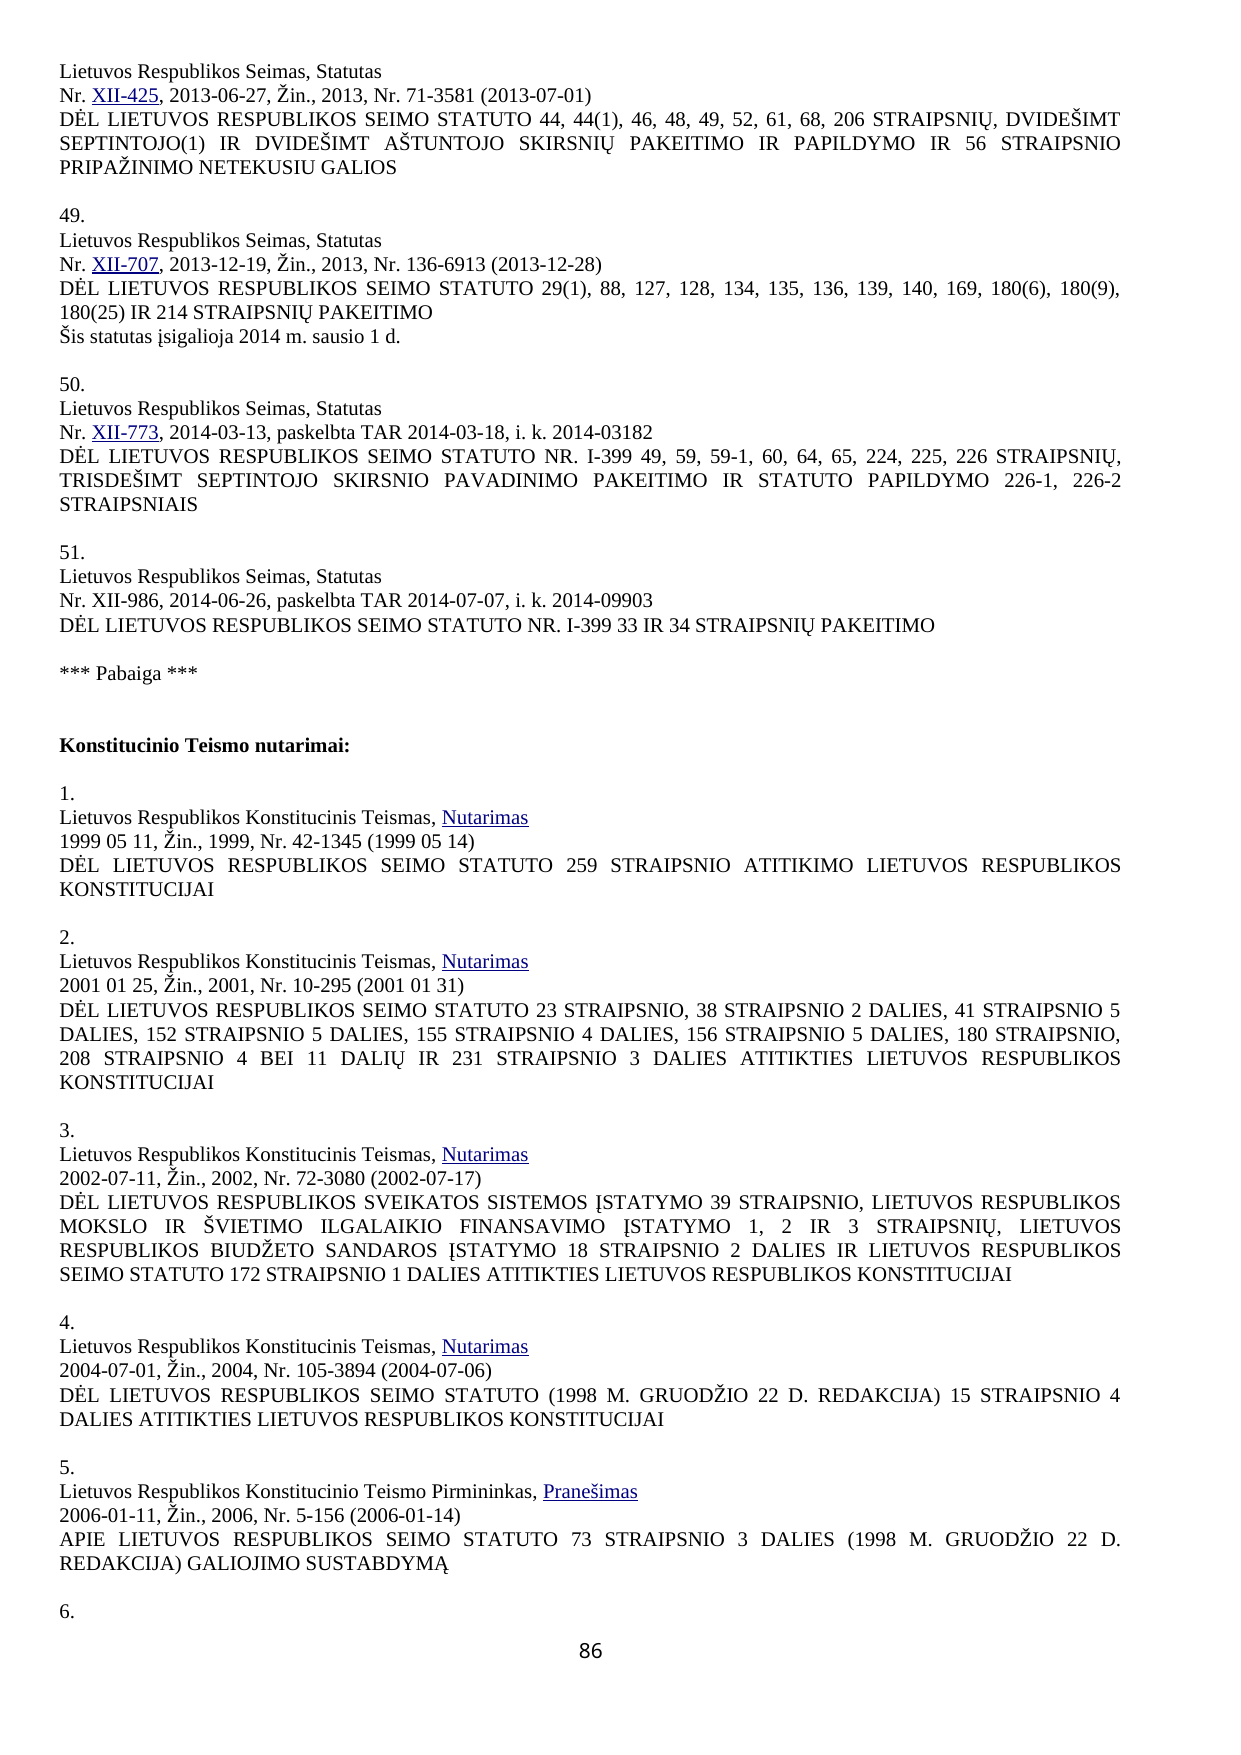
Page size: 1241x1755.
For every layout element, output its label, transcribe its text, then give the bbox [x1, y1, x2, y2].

text APIE LIETUVOS RESPUBLIKOS SEIMO STATUTO 73 STRAIPSNIO 3 DALIES (1998 M. GRUODŽIO 22 D. REDAKCIJA) GALIOJIMO SUSTABDYMĄ [59, 1527, 1122, 1575]
text Lietuvos Respublikos Konstitucinio Teismo Pirmininkas, Pranešimas [59, 1479, 1122, 1503]
text 2006-01-11, Žin., 2006, Nr. 5-156 (2006-01-14) [59, 1503, 1122, 1527]
text Lietuvos Respublikos Konstitucinis Teismas, Nutarimas [59, 1142, 1122, 1166]
text DĖL LIETUVOS RESPUBLIKOS SEIMO STATUTO 23 STRAIPSNIO, 38 STRAIPSNIO 2 DALIES, 41 STRAIPSNIO 5 DALIES, 152 STRAIPSNIO 5 DALIES, 155 STRAIPSNIO 4 DALIES, 156 STRAIPSNIO 5 DALIES, 180 STRAIPSNIO, 208 STRAIPSNIO 4 BEI 11 DALIŲ IR 231 STRAIPSNIO 3 DALIES ATITIKTIES LIETUVOS RESPUBLIKOS KONSTITUCIJAI [59, 997, 1122, 1094]
text Nr. XII-773, 2014-03-13, paskelbta TAR 2014-03-18, i. k. 2014-03182 [59, 420, 1122, 444]
text DĖL LIETUVOS RESPUBLIKOS SEIMO STATUTO 29(1), 88, 127, 128, 134, 135, 136, 139, 140, 169, 180(6), 180(9), 180(25) IR 214 STRAIPSNIŲ PAKEITIMO [59, 276, 1122, 324]
text 2004-07-01, Žin., 2004, Nr. 105-3894 (2004-07-06) [59, 1358, 1122, 1382]
text 3. [59, 1118, 1122, 1142]
text Nr. XII-707, 2013-12-19, Žin., 2013, Nr. 136-6913 (2013-12-28) [59, 252, 1122, 276]
text Lietuvos Respublikos Konstitucinis Teismas, Nutarimas [59, 805, 1122, 829]
text Lietuvos Respublikos Seimas, Statutas [59, 59, 1122, 83]
text Nr. XII-425, 2013-06-27, Žin., 2013, Nr. 71-3581 (2013-07-01) [59, 83, 1122, 107]
text Lietuvos Respublikos Seimas, Statutas [59, 396, 1122, 420]
text Konstitucinio Teismo nutarimai: [59, 733, 1122, 757]
text 1. [59, 781, 1122, 805]
text DĖL LIETUVOS RESPUBLIKOS SEIMO STATUTO 259 STRAIPSNIO ATITIKIMO LIETUVOS RESPUBLIKOS KONSTITUCIJAI [59, 853, 1122, 901]
text Lietuvos Respublikos Konstitucinis Teismas, Nutarimas [59, 949, 1122, 973]
text DĖL LIETUVOS RESPUBLIKOS SEIMO STATUTO 44, 44(1), 46, 48, 49, 52, 61, 68, 206 STRAIPSNIŲ, DVIDEŠIMT SEPTINTOJO(1) IR DVIDEŠIMT AŠTUNTOJO SKIRSNIŲ PAKEITIMO IR PAPILDYMO IR 56 STRAIPSNIO PRIPAŽINIMO NETEKUSIU GALIOS [59, 107, 1122, 179]
text Lietuvos Respublikos Seimas, Statutas [59, 564, 1122, 588]
text DĖL LIETUVOS RESPUBLIKOS SVEIKATOS SISTEMOS ĮSTATYMO 39 STRAIPSNIO, LIETUVOS RESPUBLIKOS MOKSLO IR ŠVIETIMO ILGALAIKIO FINANSAVIMO ĮSTATYMO 1, 2 IR 3 STRAIPSNIŲ, LIETUVOS RESPUBLIKOS BIUDŽETO SANDAROS ĮSTATYMO 18 STRAIPSNIO 2 DALIES IR LIETUVOS RESPUBLIKOS SEIMO STATUTO 172 STRAIPSNIO 1 DALIES ATITIKTIES LIETUVOS RESPUBLIKOS KONSTITUCIJAI [59, 1190, 1122, 1286]
text DĖL LIETUVOS RESPUBLIKOS SEIMO STATUTO NR. I-399 33 IR 34 STRAIPSNIŲ PAKEITIMO [59, 612, 1122, 637]
text 51. [59, 540, 1122, 564]
text *** Pabaiga *** [59, 661, 1122, 685]
text 49. [59, 203, 1122, 227]
text 4. [59, 1310, 1122, 1334]
text 2002-07-11, Žin., 2002, Nr. 72-3080 (2002-07-17) [59, 1166, 1122, 1190]
text 2001 01 25, Žin., 2001, Nr. 10-295 (2001 01 31) [59, 973, 1122, 997]
text Lietuvos Respublikos Konstitucinis Teismas, Nutarimas [59, 1334, 1122, 1358]
text Lietuvos Respublikos Seimas, Statutas [59, 227, 1122, 252]
text 2. [59, 925, 1122, 949]
text 5. [59, 1455, 1122, 1479]
text Nr. XII-986, 2014-06-26, paskelbta TAR 2014-07-07, i. k. 2014-09903 [59, 588, 1122, 612]
text DĖL LIETUVOS RESPUBLIKOS SEIMO STATUTO NR. I-399 49, 59, 59-1, 60, 64, 65, 224, 225, 226 STRAIPSNIŲ, TRISDEŠIMT SEPTINTOJO SKIRSNIO PAVADINIMO PAKEITIMO IR STATUTO PAPILDYMO 226-1, 226-2 STRAIPSNIAIS [59, 444, 1122, 516]
text Šis statutas įsigalioja 2014 m. sausio 1 d. [59, 324, 1122, 348]
text 1999 05 11, Žin., 1999, Nr. 42-1345 (1999 05 14) [59, 829, 1122, 853]
text 6. [59, 1599, 1122, 1623]
text DĖL LIETUVOS RESPUBLIKOS SEIMO STATUTO (1998 M. GRUODŽIO 22 D. REDAKCIJA) 15 STRAIPSNIO 4 DALIES ATITIKTIES LIETUVOS RESPUBLIKOS KONSTITUCIJAI [59, 1382, 1122, 1431]
text 50. [59, 372, 1122, 396]
